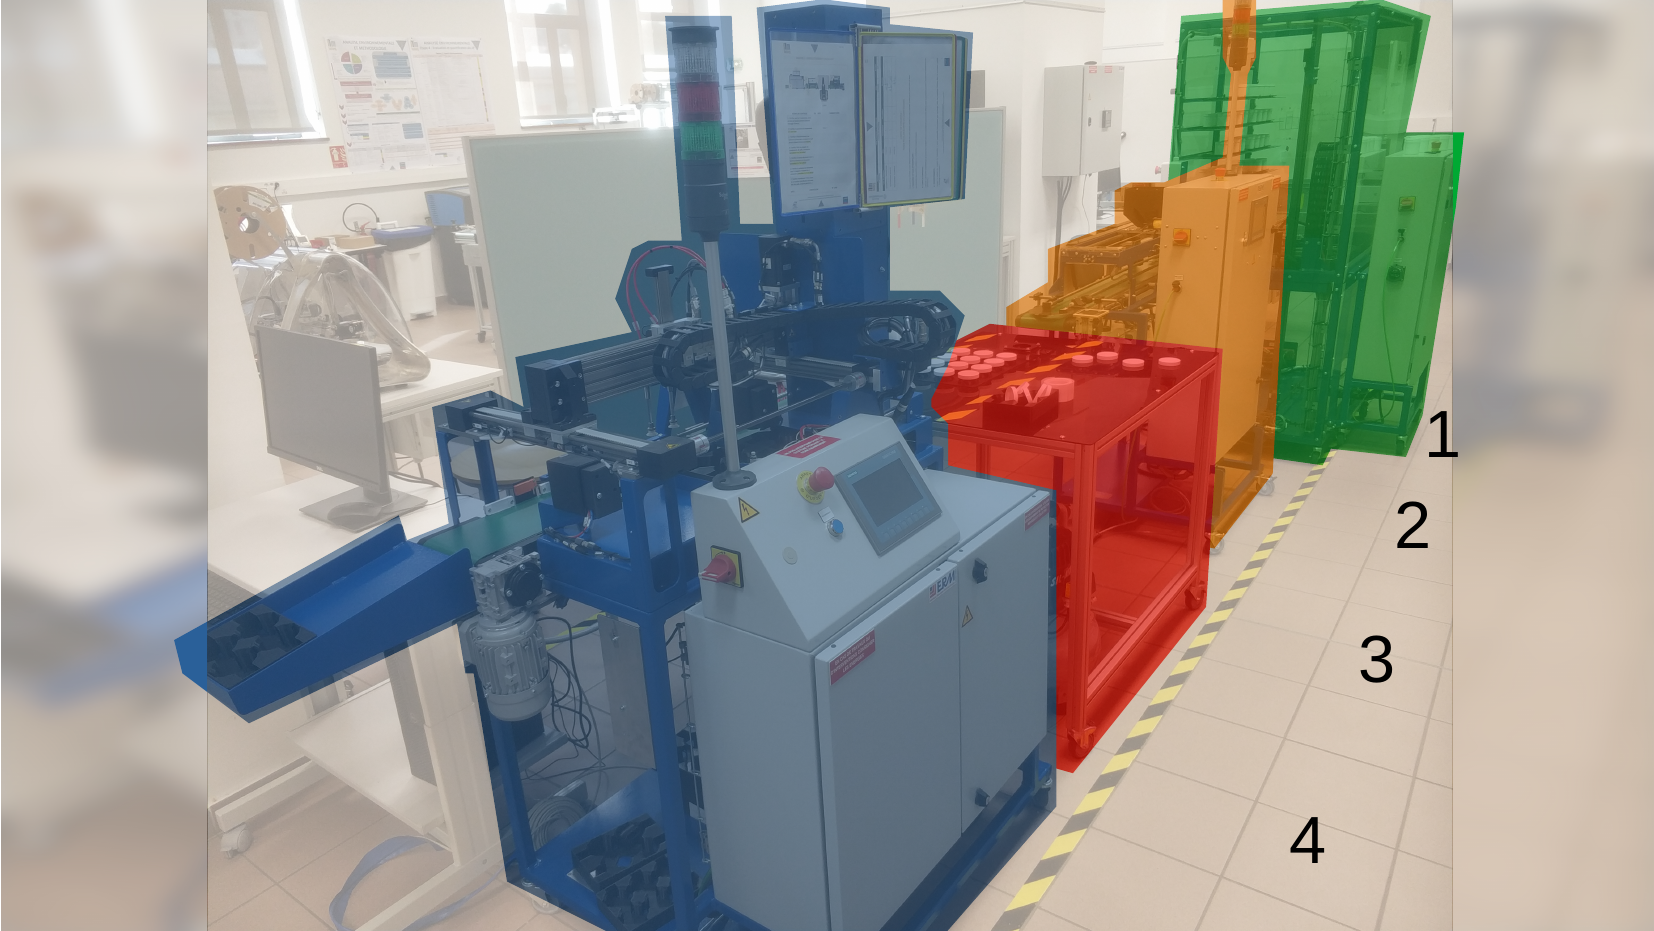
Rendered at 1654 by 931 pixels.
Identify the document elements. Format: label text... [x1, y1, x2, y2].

picture [1, 0, 1654, 931]
text_box 4 [1275, 795, 1342, 886]
text_box 1 [1410, 390, 1477, 480]
text_box [1453, 132, 1465, 225]
text_box 2 [1380, 480, 1447, 571]
text_box [174, 621, 207, 692]
text_box 3 [1343, 615, 1411, 705]
